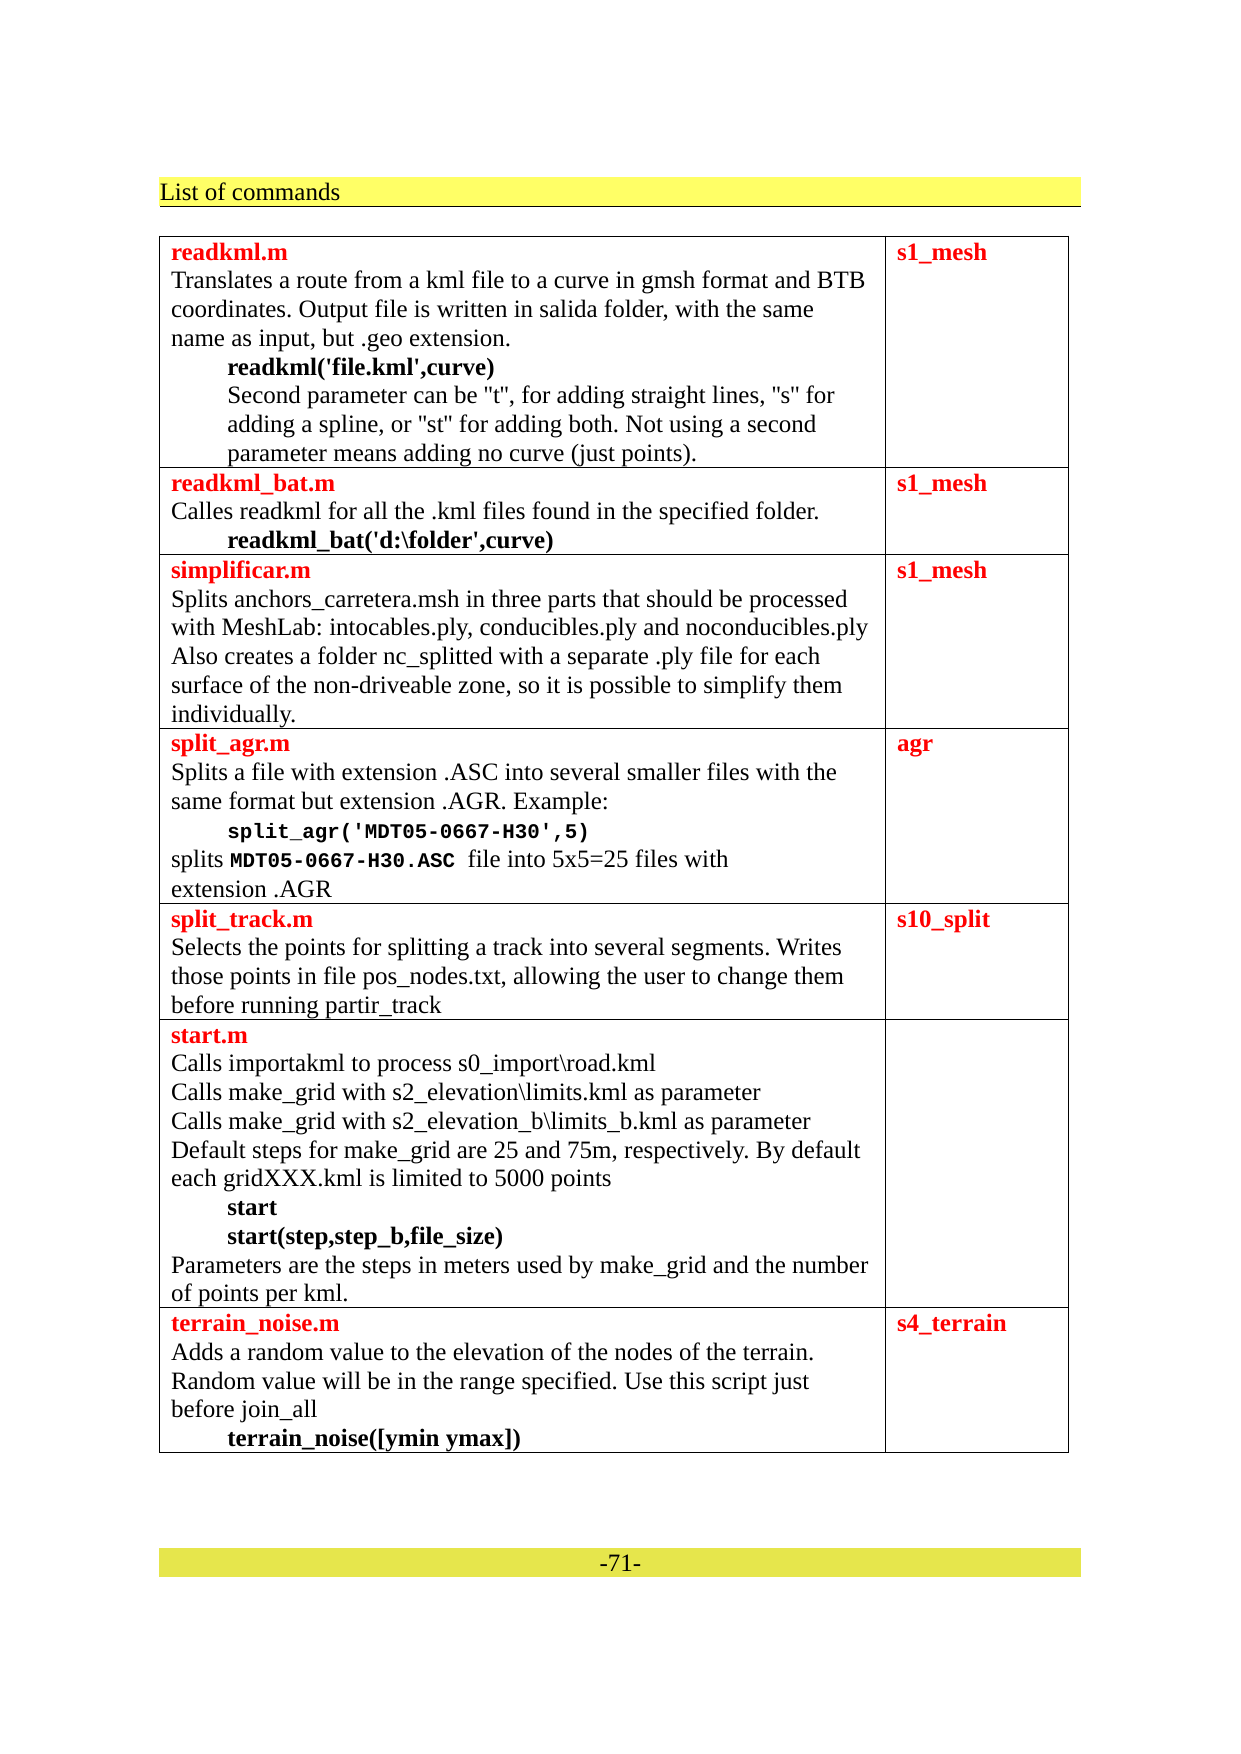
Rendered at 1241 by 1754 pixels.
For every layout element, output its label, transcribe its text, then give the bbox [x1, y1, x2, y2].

table_cell s4_terrain [886, 1308, 1068, 1452]
table_cell s1_mesh [886, 237, 1068, 467]
table_cell s10_split [886, 904, 1068, 1019]
table_cell s1_mesh [886, 468, 1068, 554]
table_cell s1_mesh [886, 555, 1068, 727]
table_cell readkml_bat.m Calles readkml for all the .kml files found in the specified folder. readkml_bat('d:\folder',curve) [160, 468, 885, 554]
table_cell terrain_noise.m Adds a random value to the elevation of the nodes of the terrain. Random value will be in the range specified. Use this script just before join_all terrain_noise([ymin ymax]) [160, 1308, 885, 1452]
table_cell split_track.m Selects the points for splitting a track into several segments. Writes those points in file pos_nodes.txt, allowing the user to change them before running partir_track [160, 904, 885, 1019]
table_cell simplificar.m Splits anchors_carretera.msh in three parts that should be processed with MeshLab: intocables.ply, conducibles.ply and noconducibles.ply Also creates a folder nc_splitted with a separate .ply file for each surface of the non-driveable zone, so it is possible to simplify them individually. [160, 555, 885, 727]
table_cell [886, 1020, 1068, 1307]
table_cell start.m Calls importakml to process s0_import\road.kml Calls make_grid with s2_elevation\limits.kml as parameter Calls make_grid with s2_elevation_b\limits_b.kml as parameter Default steps for make_grid are 25 and 75m, respectively. By default each gridXXX.kml is limited to 5000 points start start(step,step_b,file_size) Parameters are the steps in meters used by make_grid and the number of points per kml. [160, 1020, 885, 1307]
table_cell readkml.m Translates a route from a kml file to a curve in gmsh format and BTB coordinates. Output file is written in salida folder, with the same name as input, but .geo extension. readkml('file.kml',curve) Second parameter can be ''t'', for adding straight lines, ''s'' for adding a spline, or ''st'' for adding both. Not using a second parameter means adding no curve (just points). [160, 237, 885, 467]
table_cell split_agr.m Splits a file with extension .ASC into several smaller files with the same format but extension .AGR. Example: split_agr('MDT05-0667-H30',5) splits MDT05-0667-H30.ASC file into 5x5=25 files with extension .AGR [160, 729, 885, 903]
table_cell agr [886, 729, 1068, 903]
